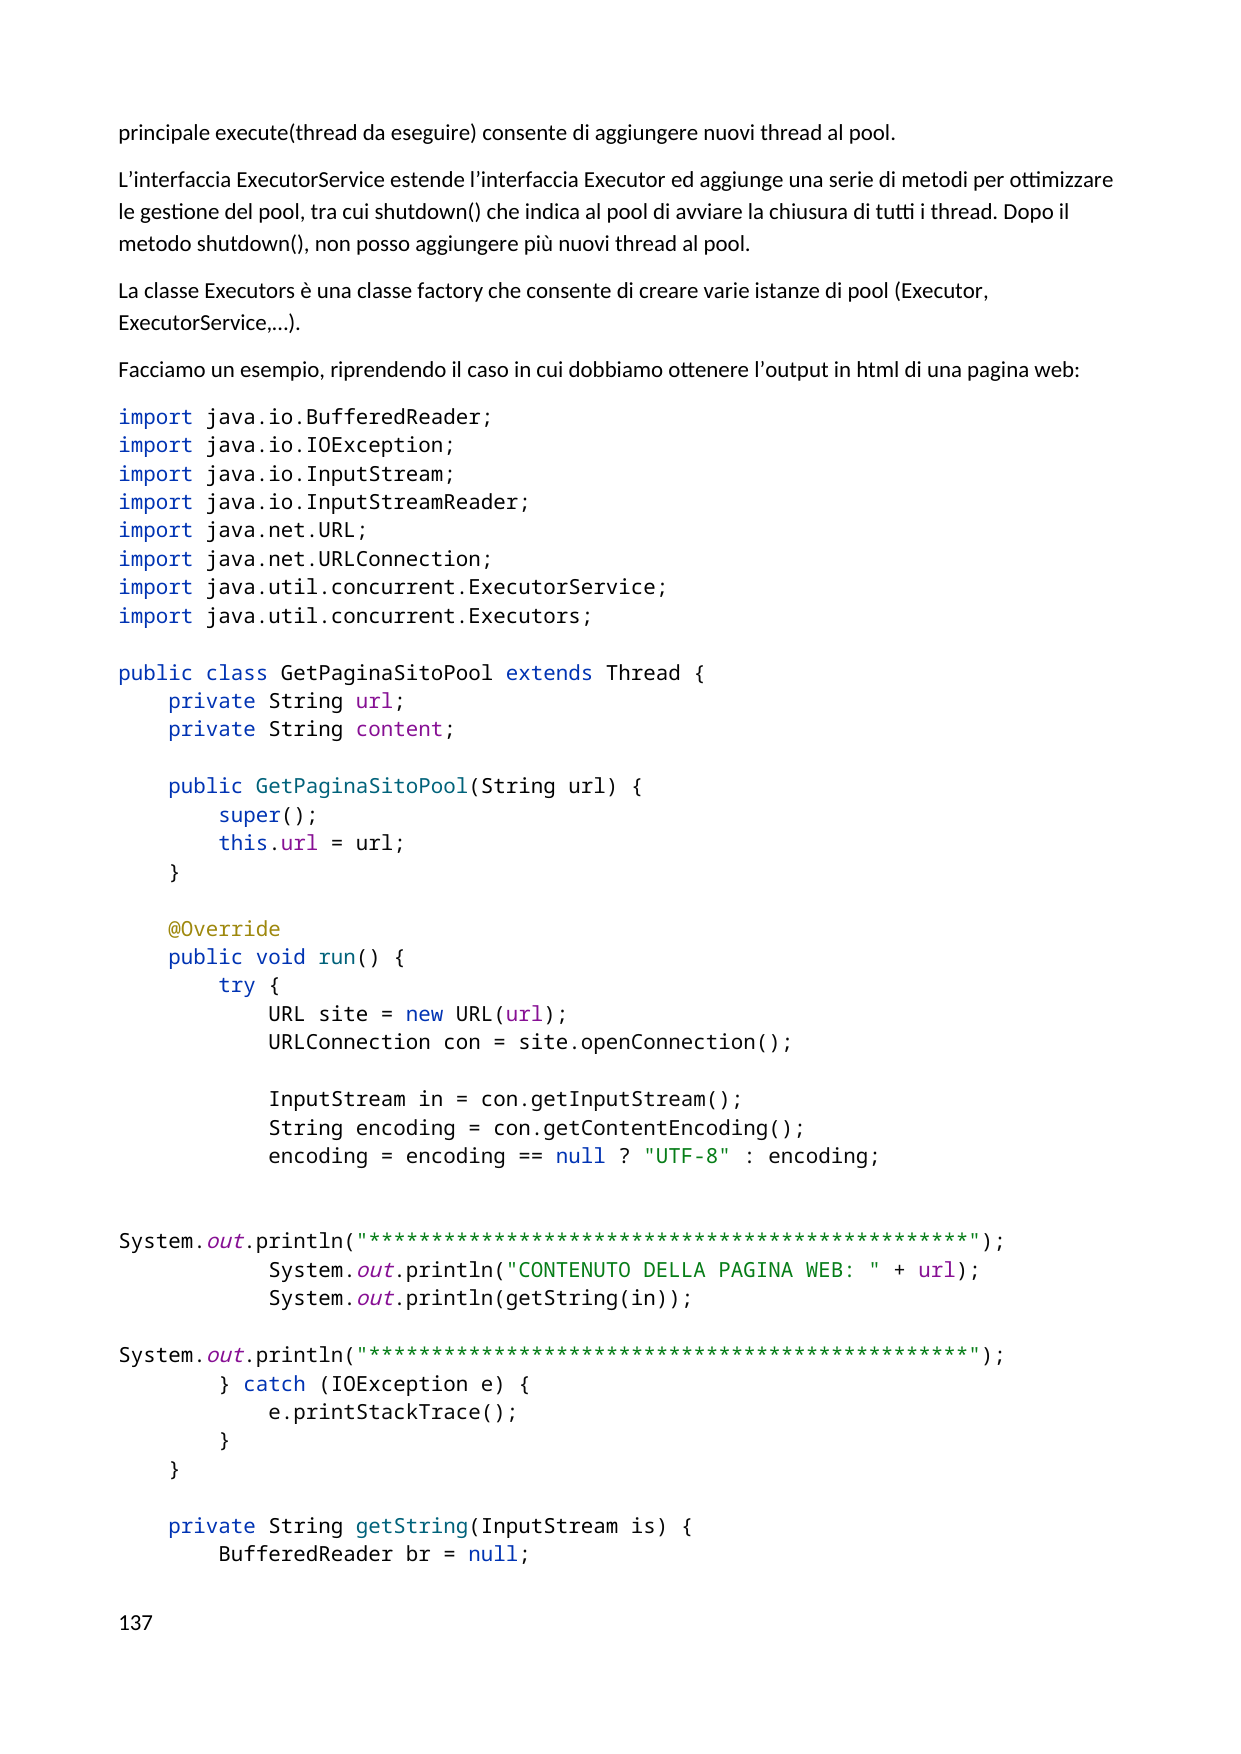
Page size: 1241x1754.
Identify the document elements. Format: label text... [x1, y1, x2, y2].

text Facciamo un esempio, riprendendo il caso in cui dobbiamo ottenere l’output in html di una pagina web: [118, 355, 1122, 383]
text import java.io.BufferedReader; import java.io.IOException; import java.io.InputStream; import java.io.InputStreamReader; import java.net.URL; import java.net.URLConnection; import java.util.concurrent.ExecutorService; import java.util.concurrent.Executors; public class GetPaginaSitoPool extends Thread { private String url; private String content; public GetPaginaSitoPool(String url) { super(); this.url = url; } @Override public void run() { try { URL site = new URL(url); URLConnection con = site.openConnection(); InputStream in = con.getInputStream(); String encoding = con.getContentEncoding(); encoding = encoding == null ? "UTF-8" : encoding; System.out.println("************************************************"); System.out.println("CONTENUTO DELLA PAGINA WEB: " + url); System.out.println(getString(in)); System.out.println("************************************************"); } catch (IOException e) { e.printStackTrace(); } } private String getString(InputStream is) { BufferedReader br = null; [118, 402, 1122, 1568]
text La classe Executors è una classe factory che consente di creare varie istanze di pool (Executor, ExecutorService,…). [118, 276, 1122, 336]
text L’interfaccia ExecutorService estende l’interfaccia Executor ed aggiunge una serie di metodi per ottimizzare le gestione del pool, tra cui shutdown() che indica al pool di avviare la chiusura di tutti i thread. Dopo il metodo shutdown(), non posso aggiungere più nuovi thread al pool. [118, 165, 1122, 257]
text principale execute(thread da eseguire) consente di aggiungere nuovi thread al pool. [118, 118, 1122, 146]
